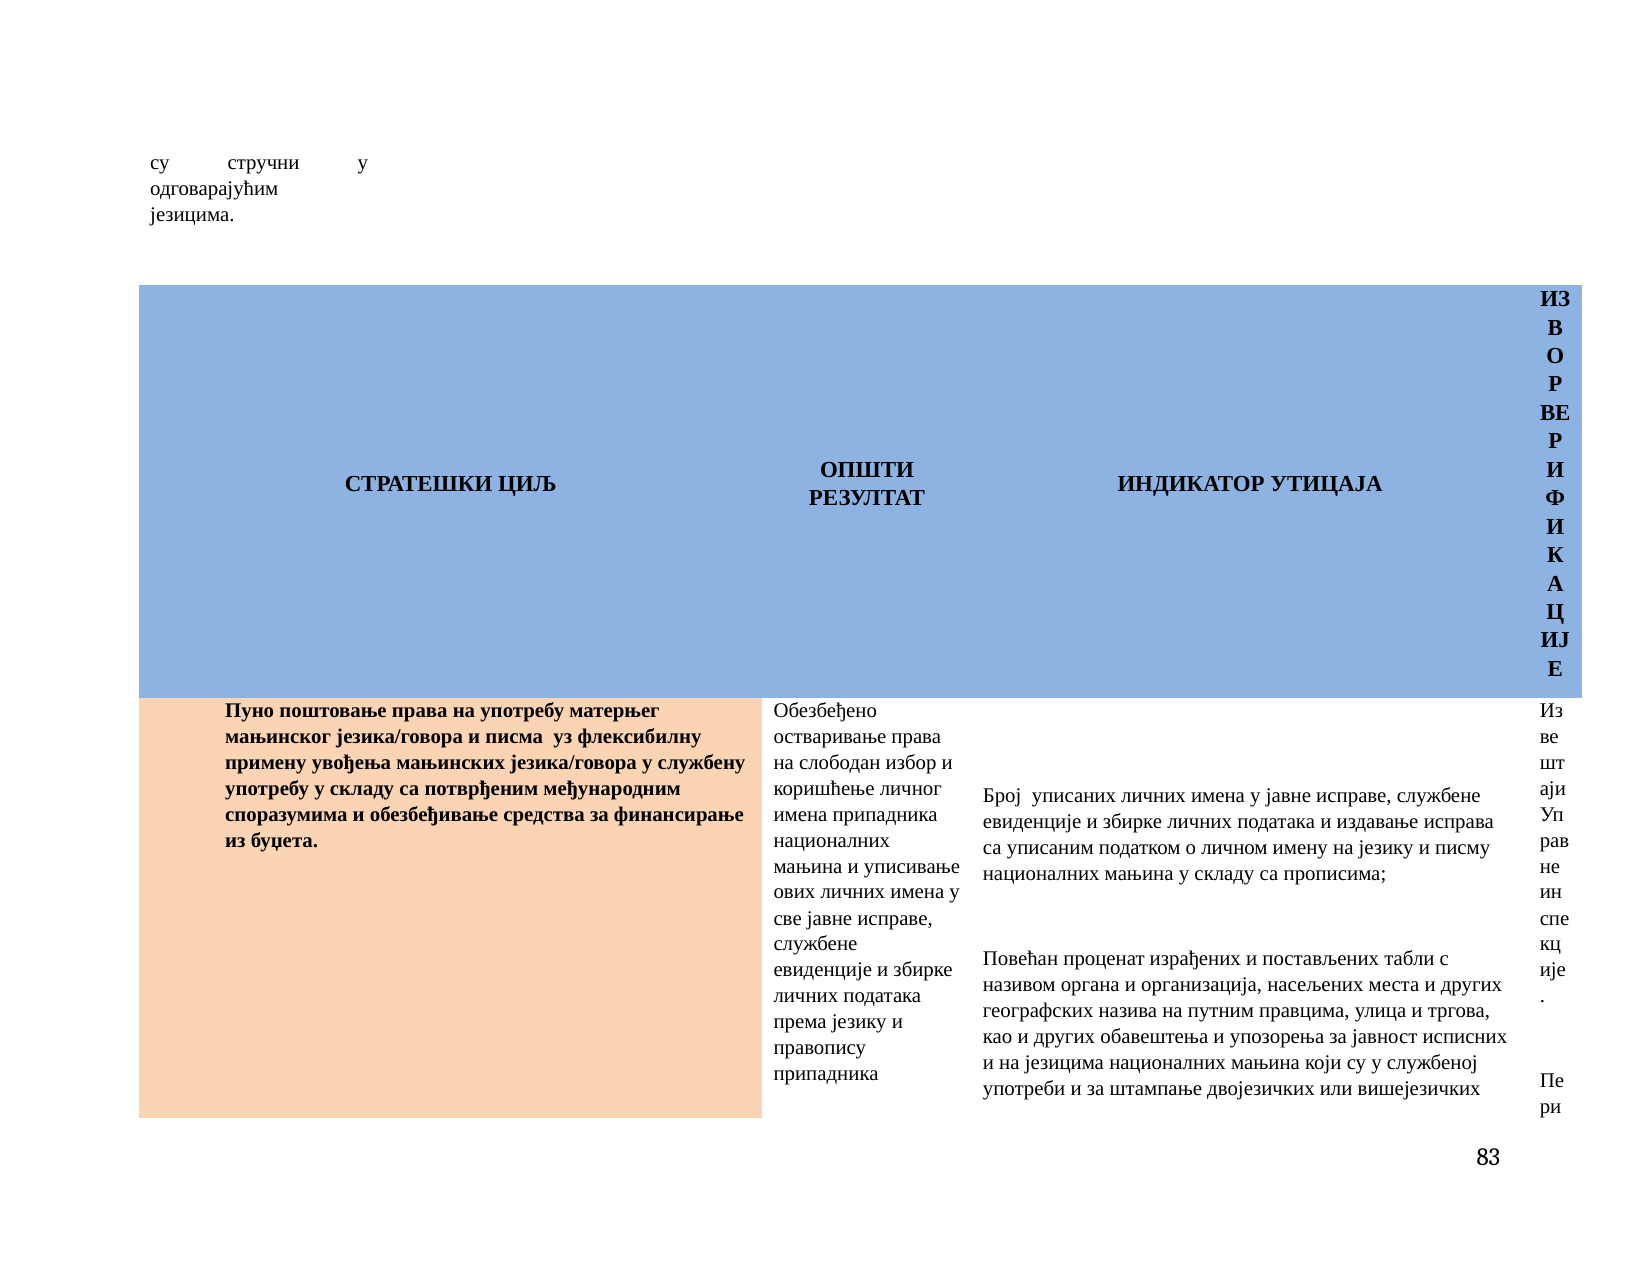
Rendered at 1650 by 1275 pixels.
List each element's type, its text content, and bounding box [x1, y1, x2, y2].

table_cell ИЗВОР ВЕРИФИКАЦИЈЕ [1528, 285, 1582, 698]
table_cell Пуно поштовање права на употребу матерњег мањинског језика/говора и писма уз флексибилну примену увођења мањинских језика/говора у службену употребу у складу са потврђеним међународним споразумима и обезбеђивање средства за финансирање из буџета. [139, 698, 762, 1118]
table_cell Извештаји Управне инспекције. Пери [1528, 698, 1582, 1118]
table_cell су стручни у одговарајућим језицима. [139, 150, 379, 285]
table_cell СТРАТЕШКИ ЦИЉ [139, 285, 762, 698]
table_cell ОПШТИ РЕЗУЛТАТ [762, 285, 971, 698]
table_cell Обезбеђено остваривање права на слободан избор и коришћење личног имена припадника националних мањина и уписивање ових личних имена у све јавне исправе, службене евиденције и збирке личних података према језику и правопису припадника [762, 698, 971, 1118]
table_cell ИНДИКАТОР УТИЦАЈА [971, 285, 1528, 698]
table_cell Број уписаних личних имена у јавне исправе, службене евиденције и збирке личних података и издавање исправа са уписаним податком о личном имену на језику и писму националних мањина у складу са прописима; Повећан проценат израђених и постављених табли с називом органа и организација, насељених места и других географских назива на путним правцима, улица и тргова, као и других обавештења и упозорења за јавност исписних и на језицима националних мањина који су у службеној употреби и за штампање двојезичких или вишејезичких [971, 698, 1528, 1118]
